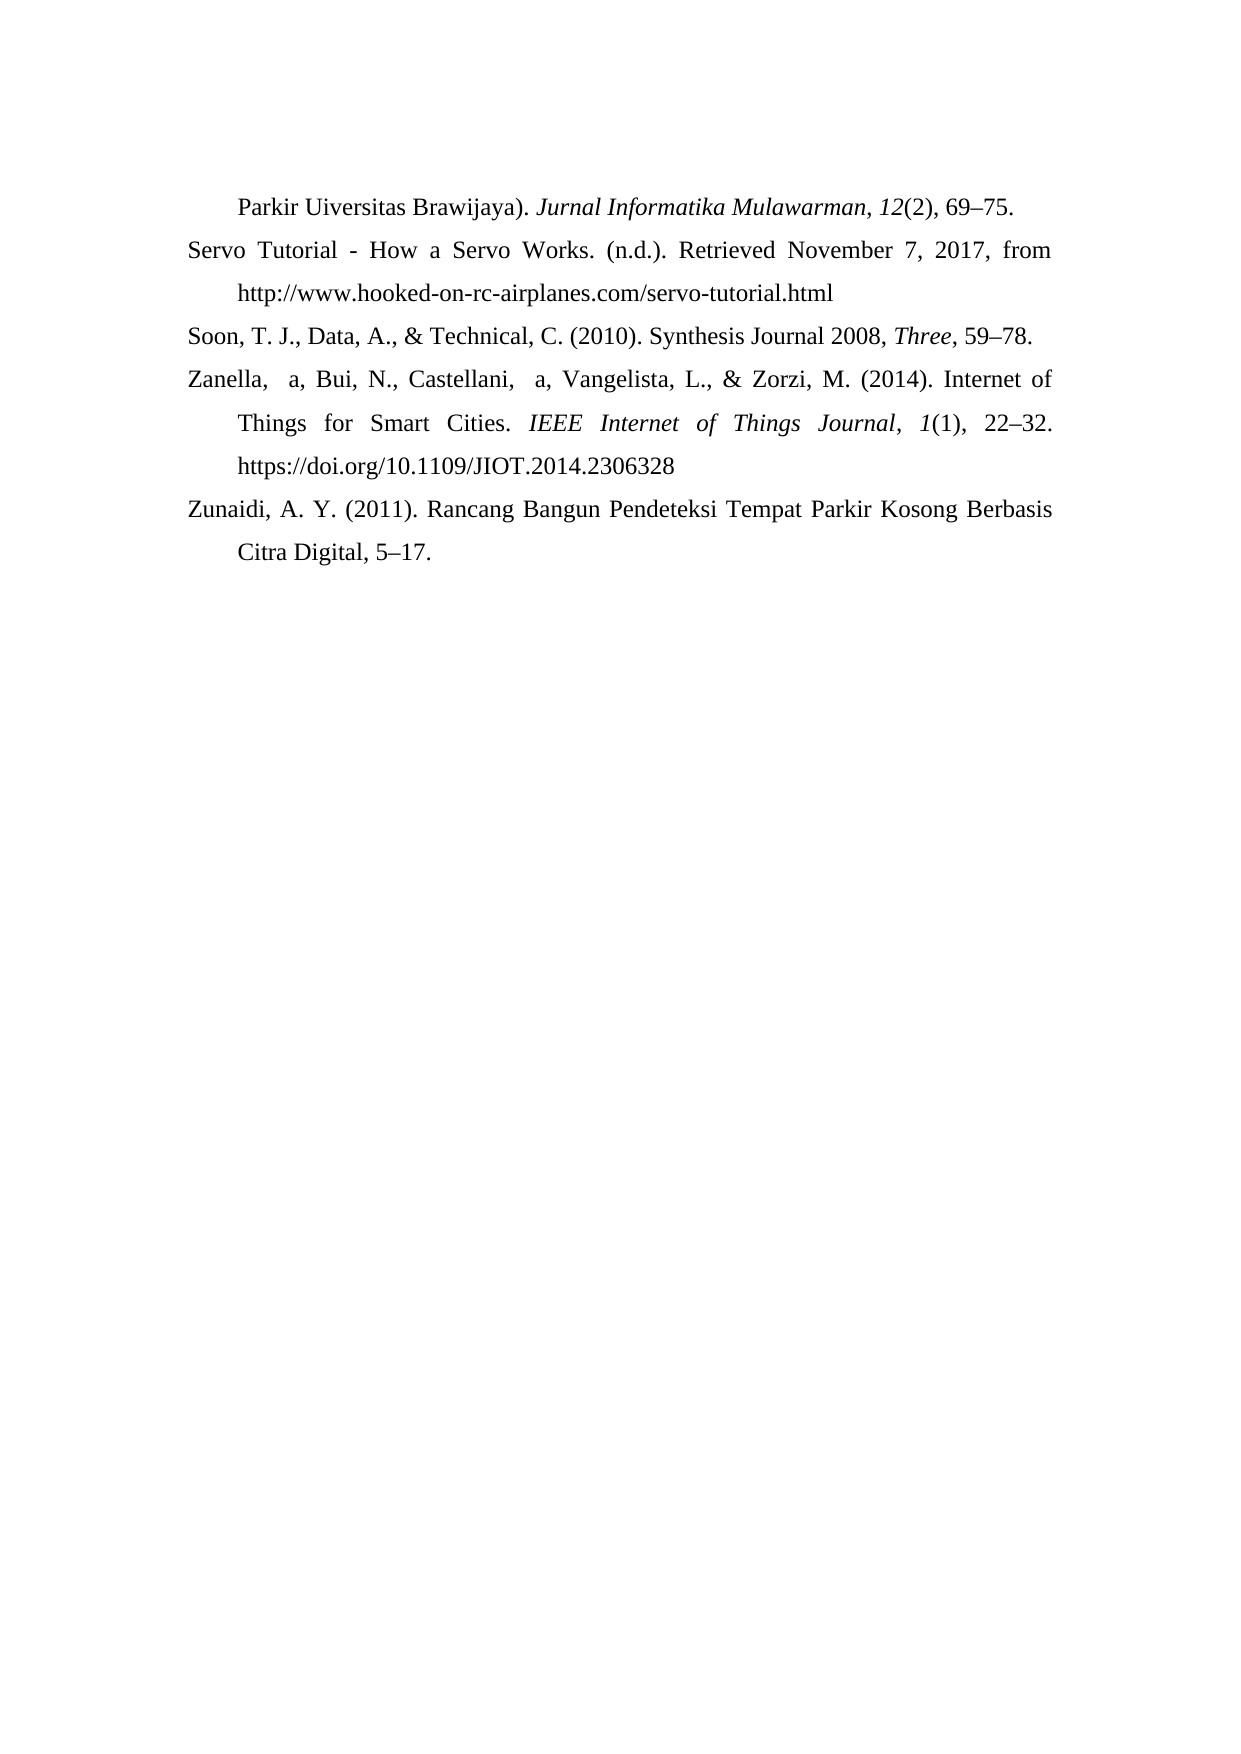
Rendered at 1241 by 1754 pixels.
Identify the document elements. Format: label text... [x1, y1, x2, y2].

text Soon, T. J., Data, A., & Technical, C. (2010). Synthesis Journal 2008, Three, 59–78. [187, 321, 1053, 350]
text Parkir Uiversitas Brawijaya). Jurnal Informatika Mulawarman, 12(2), 69–75. [187, 192, 1053, 221]
text Zanella, a, Bui, N., Castellani, a, Vangelista, L., & Zorzi, M. (2014). Internet of Things for Smart Cities. IEEE Internet of Things Journal, 1(1), 22–32. https://doi.org/10.1109/JIOT.2014.2306328 [187, 364, 1053, 479]
text Zunaidi, A. Y. (2011). Rancang Bangun Pendeteksi Tempat Parkir Kosong Berbasis Citra Digital, 5–17. [187, 494, 1053, 566]
text Servo Tutorial - How a Servo Works. (n.d.). Retrieved November 7, 2017, from http://www.hooked-on-rc-airplanes.com/servo-tutorial.html [187, 235, 1053, 307]
